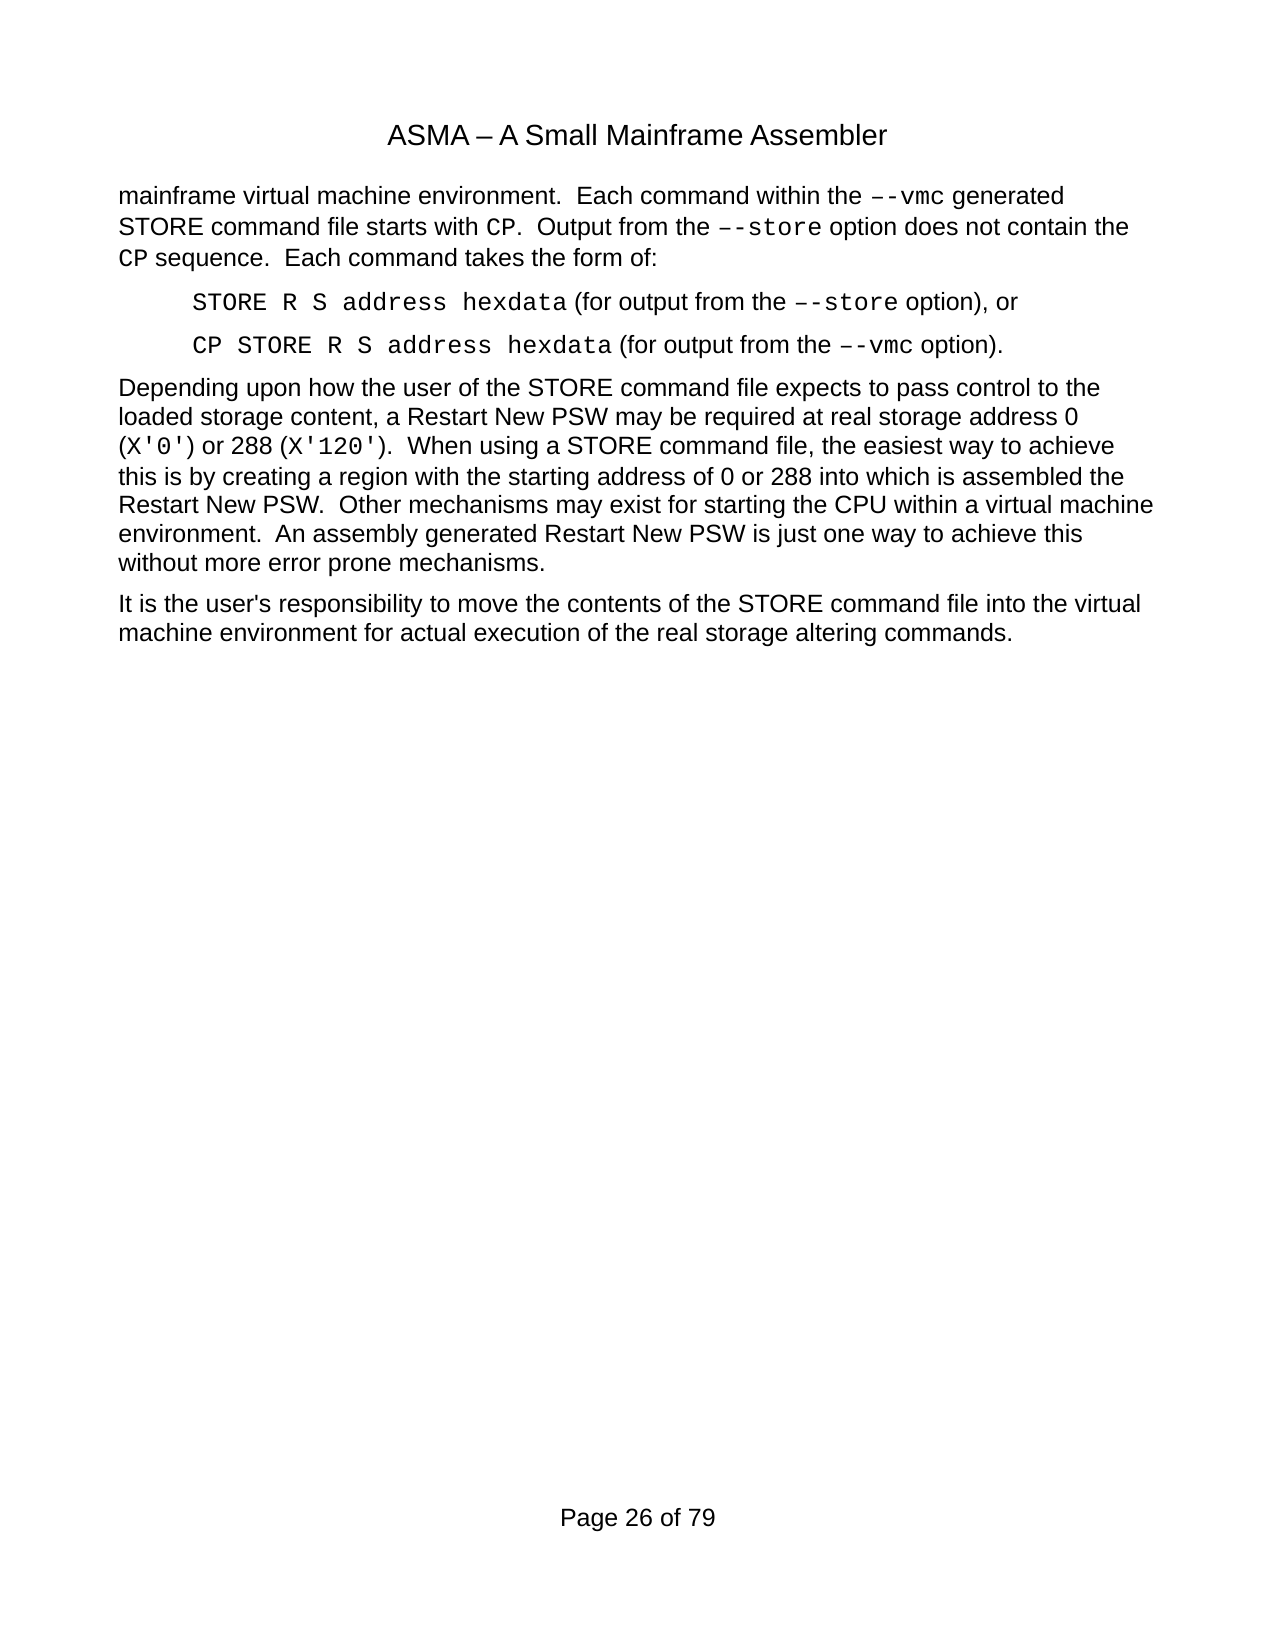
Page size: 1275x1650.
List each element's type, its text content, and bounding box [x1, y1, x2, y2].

text mainframe virtual machine environment. Each command within the –-vmc generated STORE command file starts with CP. Output from the –-store option does not contain the CP sequence. Each command takes the form of: [118, 181, 1157, 274]
text Depending upon how the user of the STORE command file expects to pass control to the loaded storage content, a Restart New PSW may be required at real storage address 0 (X'0') or 288 (X'120'). When using a STORE command file, the easiest way to achieve this is by creating a region with the starting address of 0 or 288 into which is assembled the Restart New PSW. Other mechanisms may exist for starting the CPU within a virtual machine environment. An assembly generated Restart New PSW is just one way to achieve this without more error prone mechanisms. [118, 373, 1157, 577]
text CP STORE R S address hexdata (for output from the –-vmc option). [192, 330, 1157, 361]
text It is the user's responsibility to move the contents of the STORE command file into the virtual machine environment for actual execution of the real storage altering commands. [118, 589, 1157, 647]
text STORE R S address hexdata (for output from the –-store option), or [192, 286, 1157, 317]
